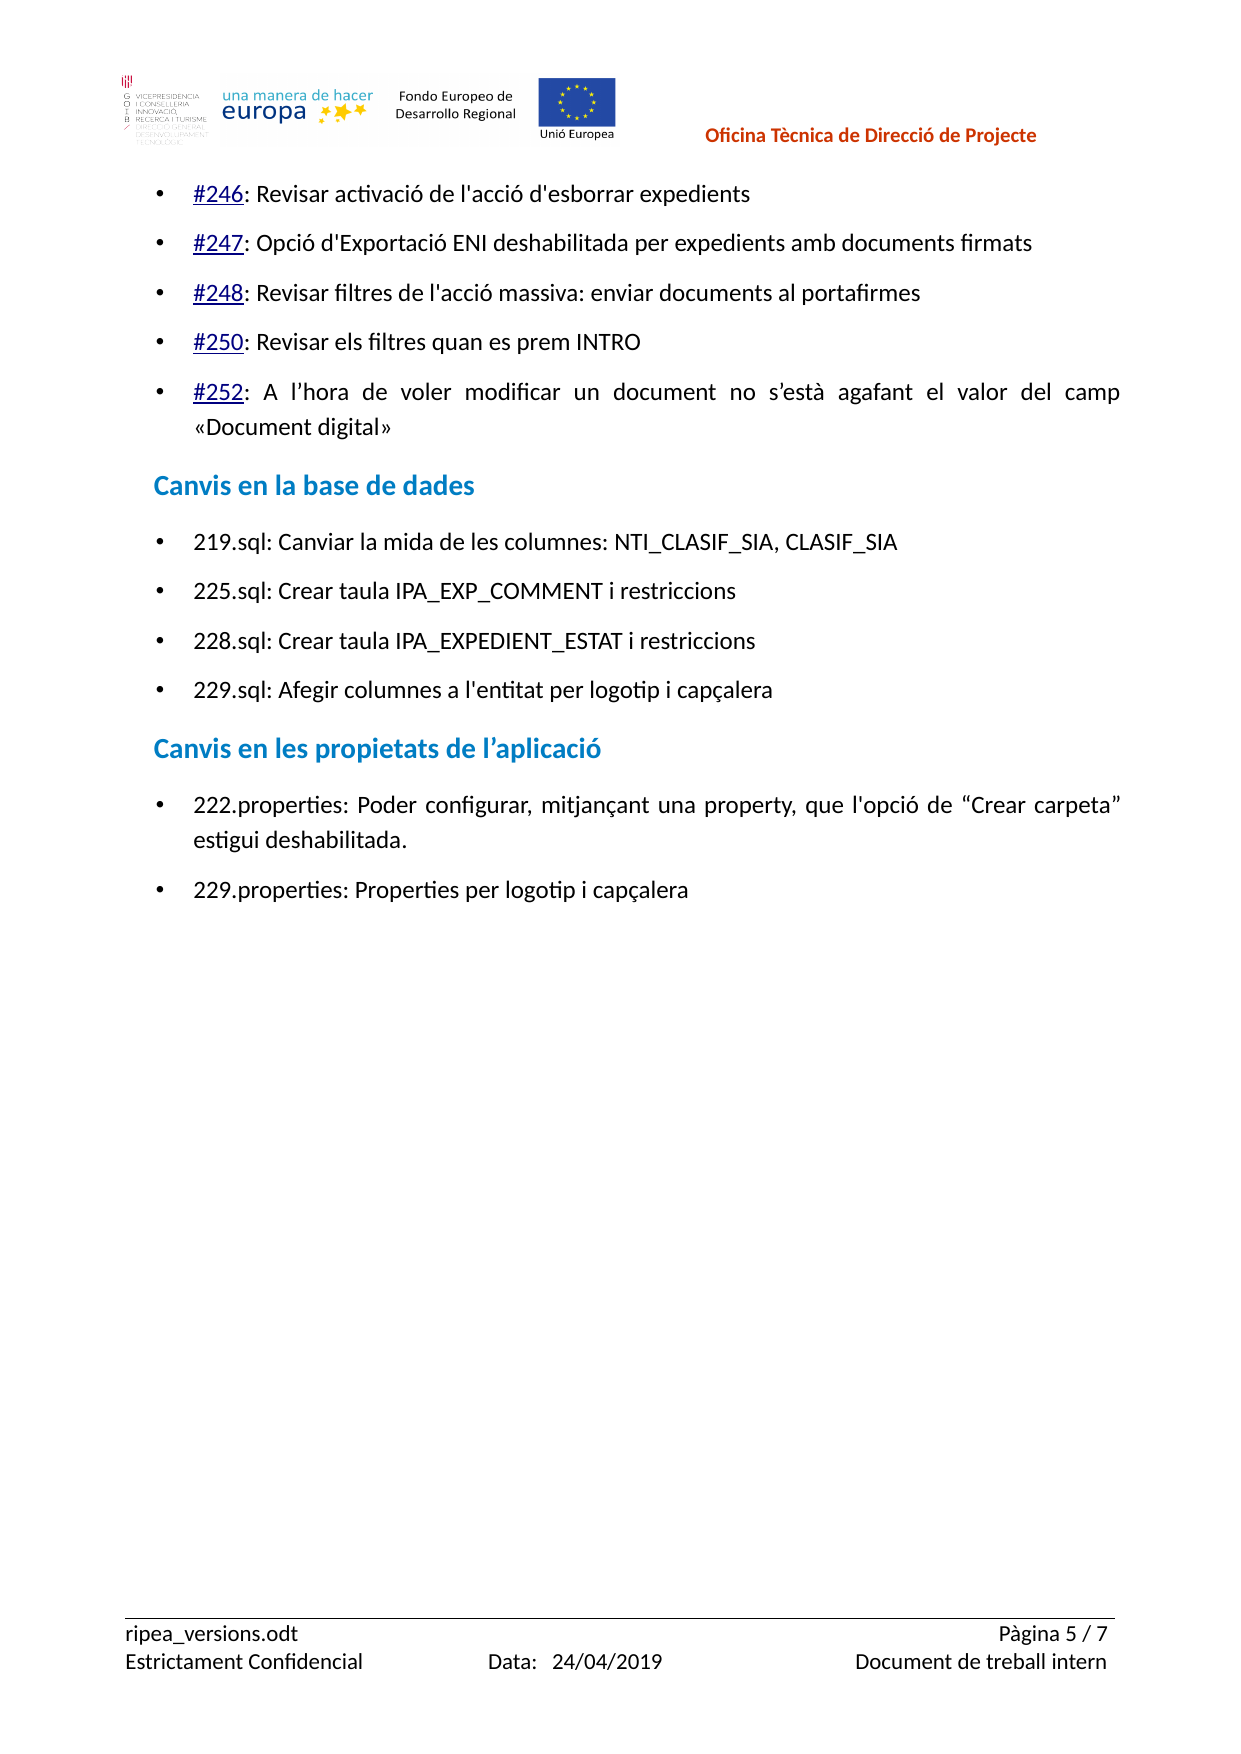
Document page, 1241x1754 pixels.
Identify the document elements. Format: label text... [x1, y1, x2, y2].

subtitle Canvis en la base de dades [153, 467, 1122, 502]
picture [219, 73, 621, 147]
list #252: A l’hora de voler modificar un document no s’està agafant el valor del camp «Document digital» [156, 376, 1122, 442]
list #247: Opció d'Exportació ENI deshabilitada per expedients amb documents firmats [156, 227, 1122, 258]
list 222.properties: Poder configurar, mitjançant una property, que l'opció de “Crear carpeta” estigui deshabilitada. [156, 789, 1122, 855]
list 229.properties: Properties per logotip i capçalera [156, 874, 1122, 905]
list 219.sql: Canviar la mida de les columnes: NTI_CLASIF_SIA, CLASIF_SIA [156, 526, 1122, 556]
picture [118, 73, 213, 147]
list 228.sql: Crear taula IPA_EXPEDIENT_ESTAT i restriccions [156, 625, 1122, 656]
list #248: Revisar filtres de l'acció massiva: enviar documents al portafirmes [156, 277, 1122, 307]
list 225.sql: Crear taula IPA_EXP_COMMENT i restriccions [156, 576, 1122, 606]
list #250: Revisar els filtres quan es prem INTRO [156, 326, 1122, 357]
subtitle Canvis en les propietats de l’aplicació [153, 730, 1122, 766]
list #246: Revisar activació de l'acció d'esborrar expedients [156, 178, 1122, 208]
list 229.sql: Afegir columnes a l'entitat per logotip i capçalera [156, 675, 1122, 705]
